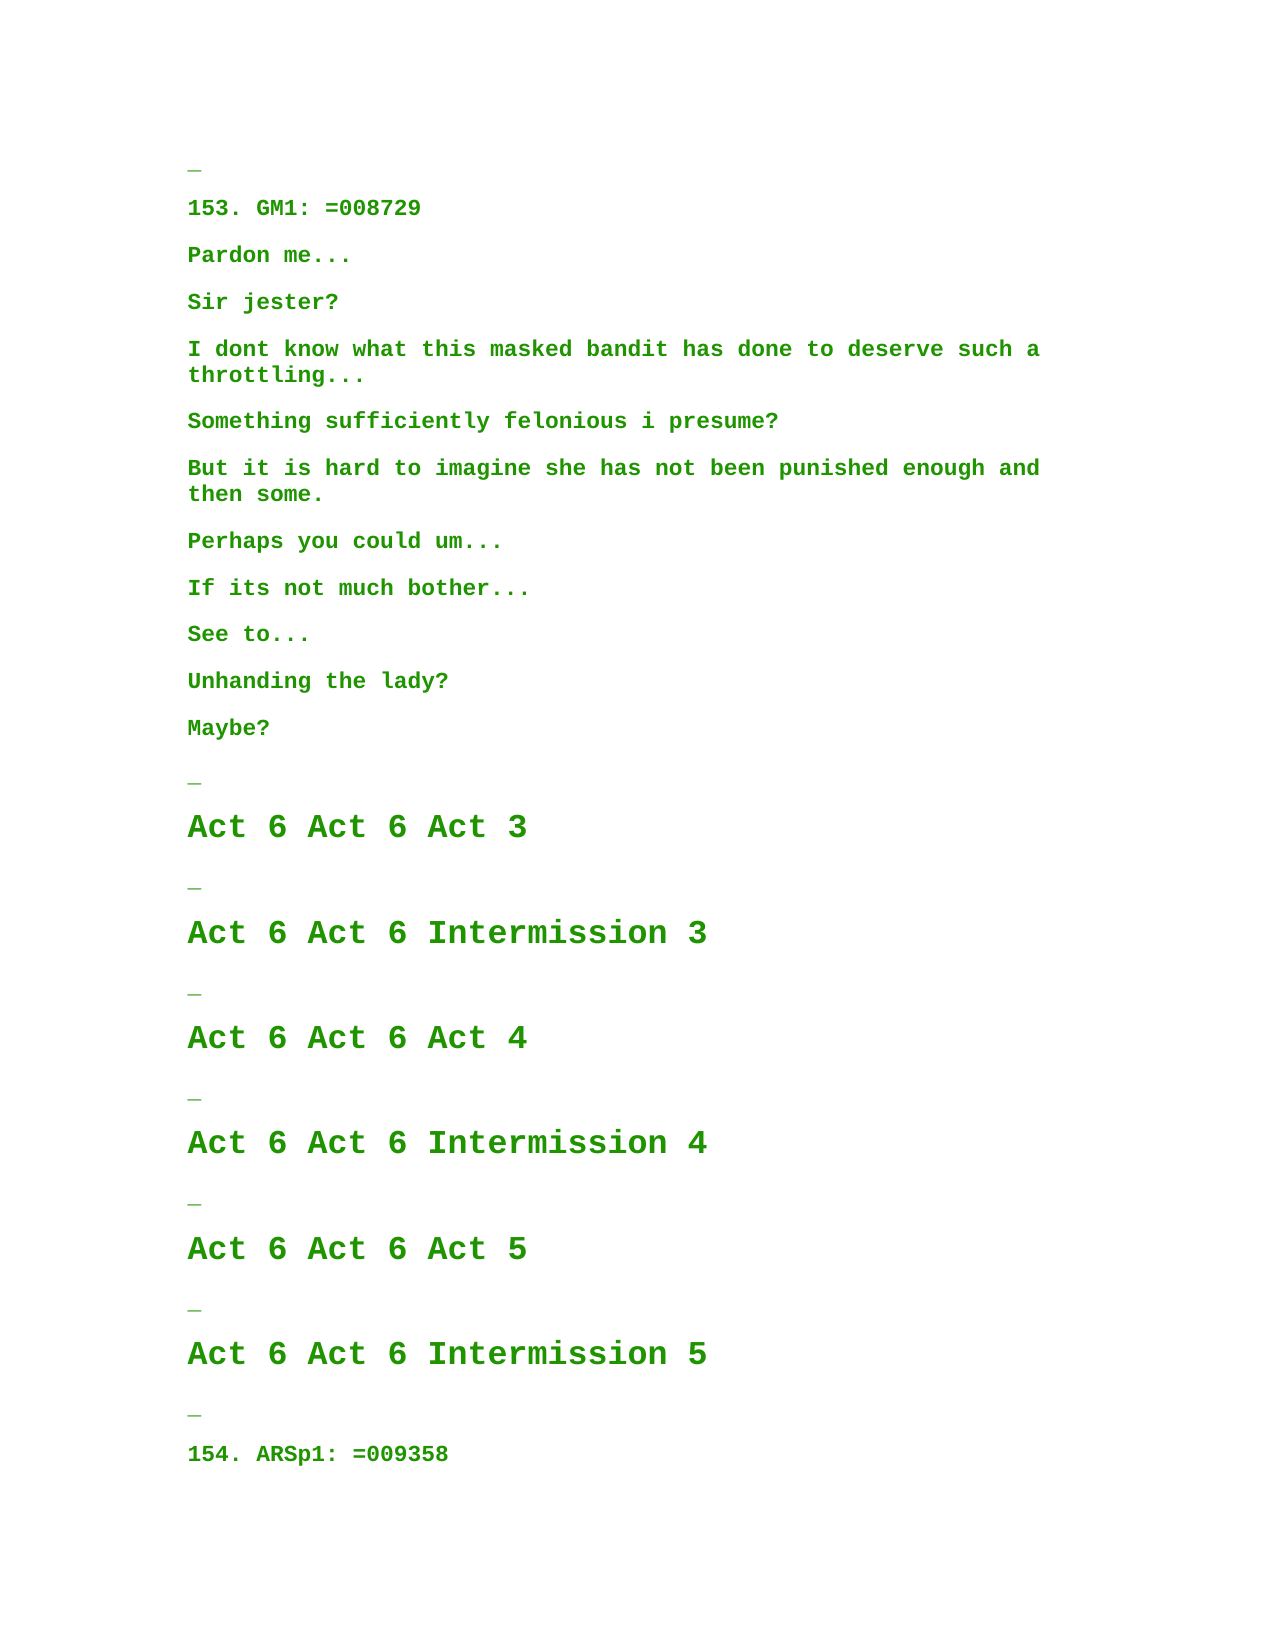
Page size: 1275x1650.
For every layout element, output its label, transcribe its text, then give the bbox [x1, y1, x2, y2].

text _ [187, 1079, 1087, 1105]
text Act 6 Act 6 Intermission 4 [187, 1126, 1087, 1164]
text _ [187, 974, 1087, 1000]
text If its not much bother... [187, 576, 1087, 602]
text 153. GM1: =008729 [187, 197, 1087, 223]
text _ [187, 868, 1087, 894]
text Act 6 Act 6 Intermission 3 [187, 915, 1087, 953]
text Unhanding the lady? [187, 669, 1087, 696]
text _ [187, 1290, 1087, 1316]
text Act 6 Act 6 Intermission 5 [187, 1337, 1087, 1375]
text _ [187, 150, 1087, 176]
text 154. ARSp1: =009358 [187, 1442, 1087, 1468]
text I dont know what this masked bandit has done to deserve such a throttling... [187, 337, 1087, 389]
text Act 6 Act 6 Act 4 [187, 1021, 1087, 1058]
text Pardon me... [187, 243, 1087, 269]
text Something sufficiently felonious i presume? [187, 410, 1087, 436]
text Act 6 Act 6 Act 3 [187, 810, 1087, 848]
text Sir jester? [187, 290, 1087, 316]
text See to... [187, 623, 1087, 649]
text But it is hard to imagine she has not been punished enough and then some. [187, 457, 1087, 508]
text _ [187, 1185, 1087, 1211]
text _ [187, 763, 1087, 789]
text Perhaps you could um... [187, 529, 1087, 555]
text Act 6 Act 6 Act 5 [187, 1232, 1087, 1269]
text Maybe? [187, 716, 1087, 742]
text _ [187, 1396, 1087, 1422]
